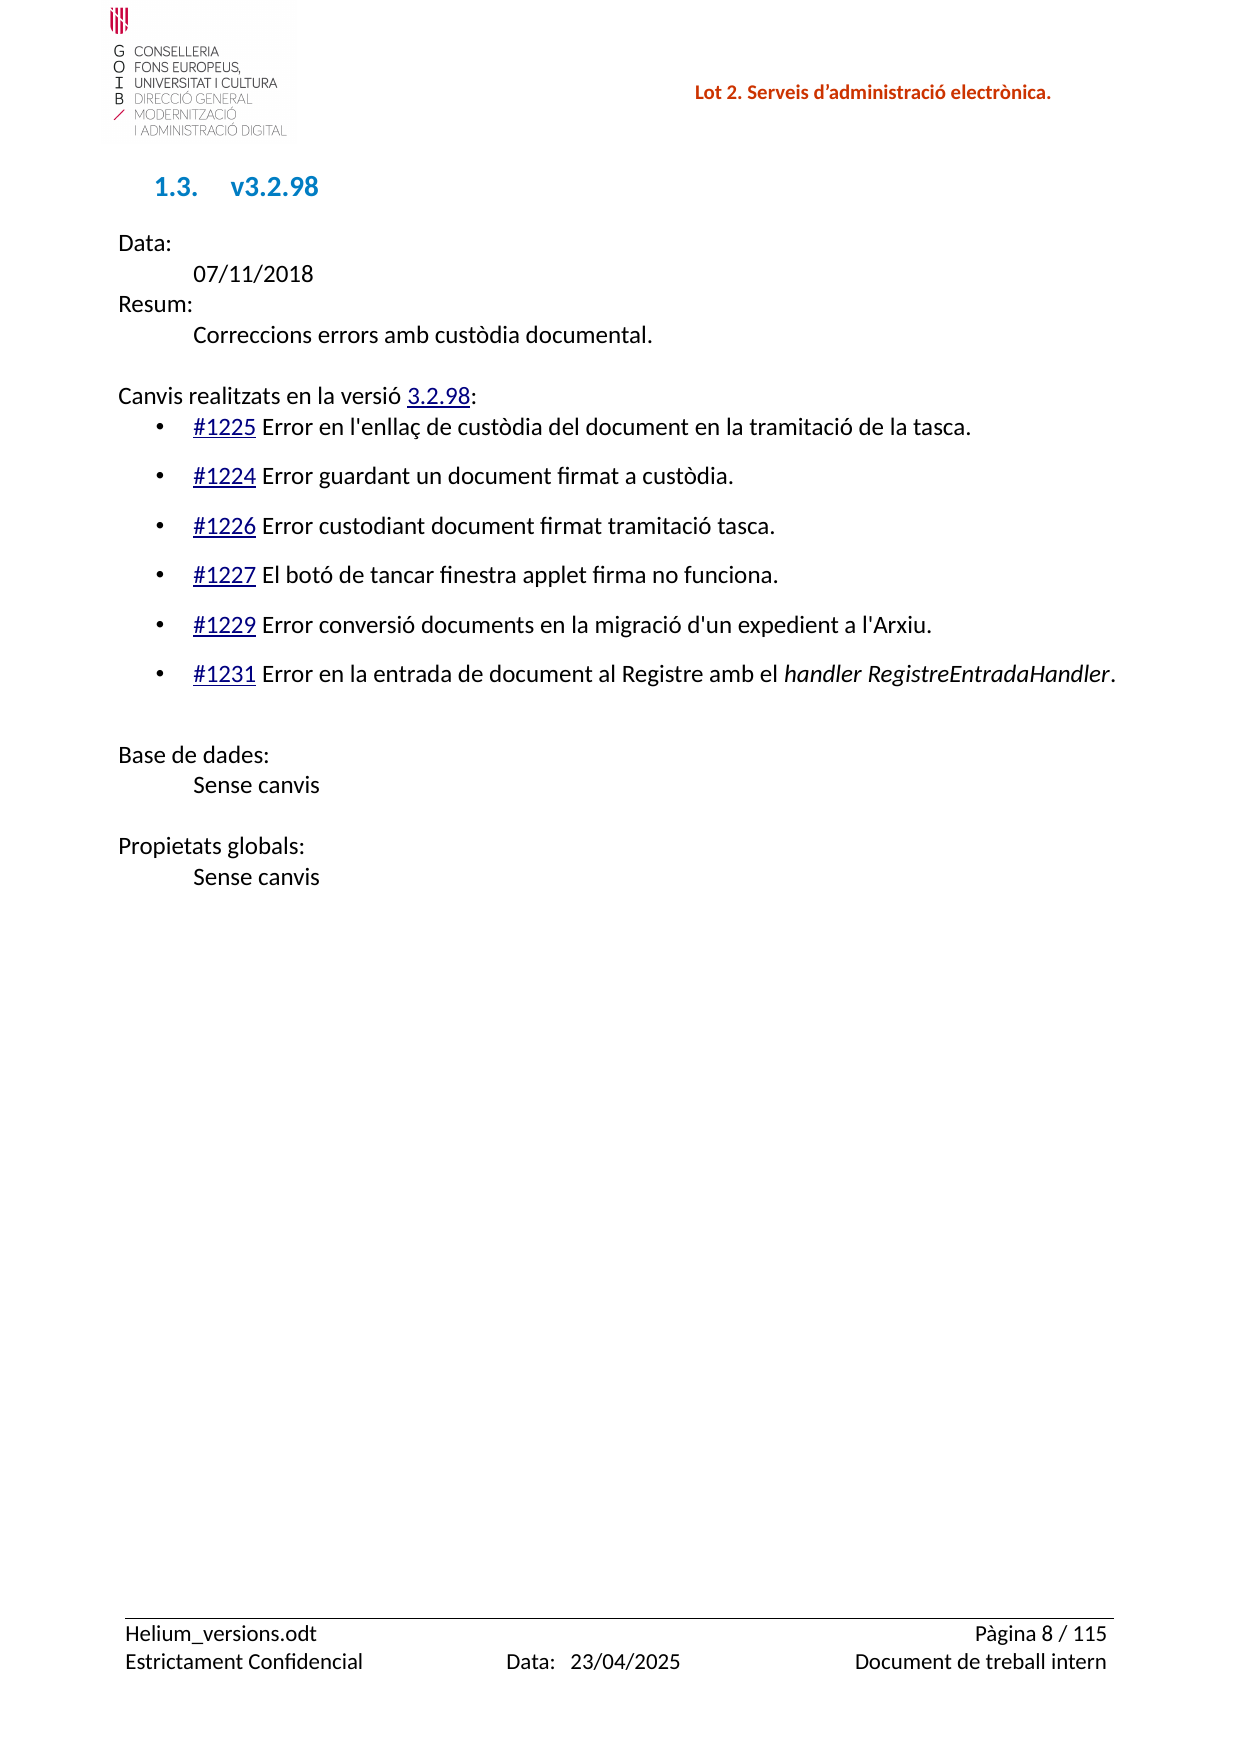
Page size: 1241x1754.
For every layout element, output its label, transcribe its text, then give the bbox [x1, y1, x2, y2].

list #1227 El botó de tancar finestra applet firma no funciona. [156, 559, 1122, 590]
list #1225 Error en l'enllaç de custòdia del document en la tramitació de la tasca. [156, 411, 1122, 441]
text 07/11/2018 [118, 258, 1122, 289]
list #1226 Error custodiant document firmat tramitació tasca. [156, 510, 1122, 540]
text Sense canvis [118, 769, 1122, 800]
list #1229 Error conversió documents en la migració d'un expedient a l'Arxiu. [156, 609, 1122, 639]
text Propietats globals: [118, 830, 1122, 861]
subtitle v3.2.98 [153, 168, 1122, 204]
text Resum: [118, 289, 1122, 319]
text Sense canvis [118, 861, 1122, 891]
text Correccions errors amb custòdia documental. [118, 319, 1122, 350]
text Base de dades: [118, 739, 1122, 769]
list #1224 Error guardant un document firmat a custòdia. [156, 460, 1122, 491]
picture [100, 0, 297, 144]
text Data: [118, 228, 1122, 258]
text Canvis realitzats en la versió 3.2.98: [118, 380, 1122, 411]
list #1231 Error en la entrada de document al Registre amb el handler RegistreEntradaHandler. [156, 659, 1122, 689]
